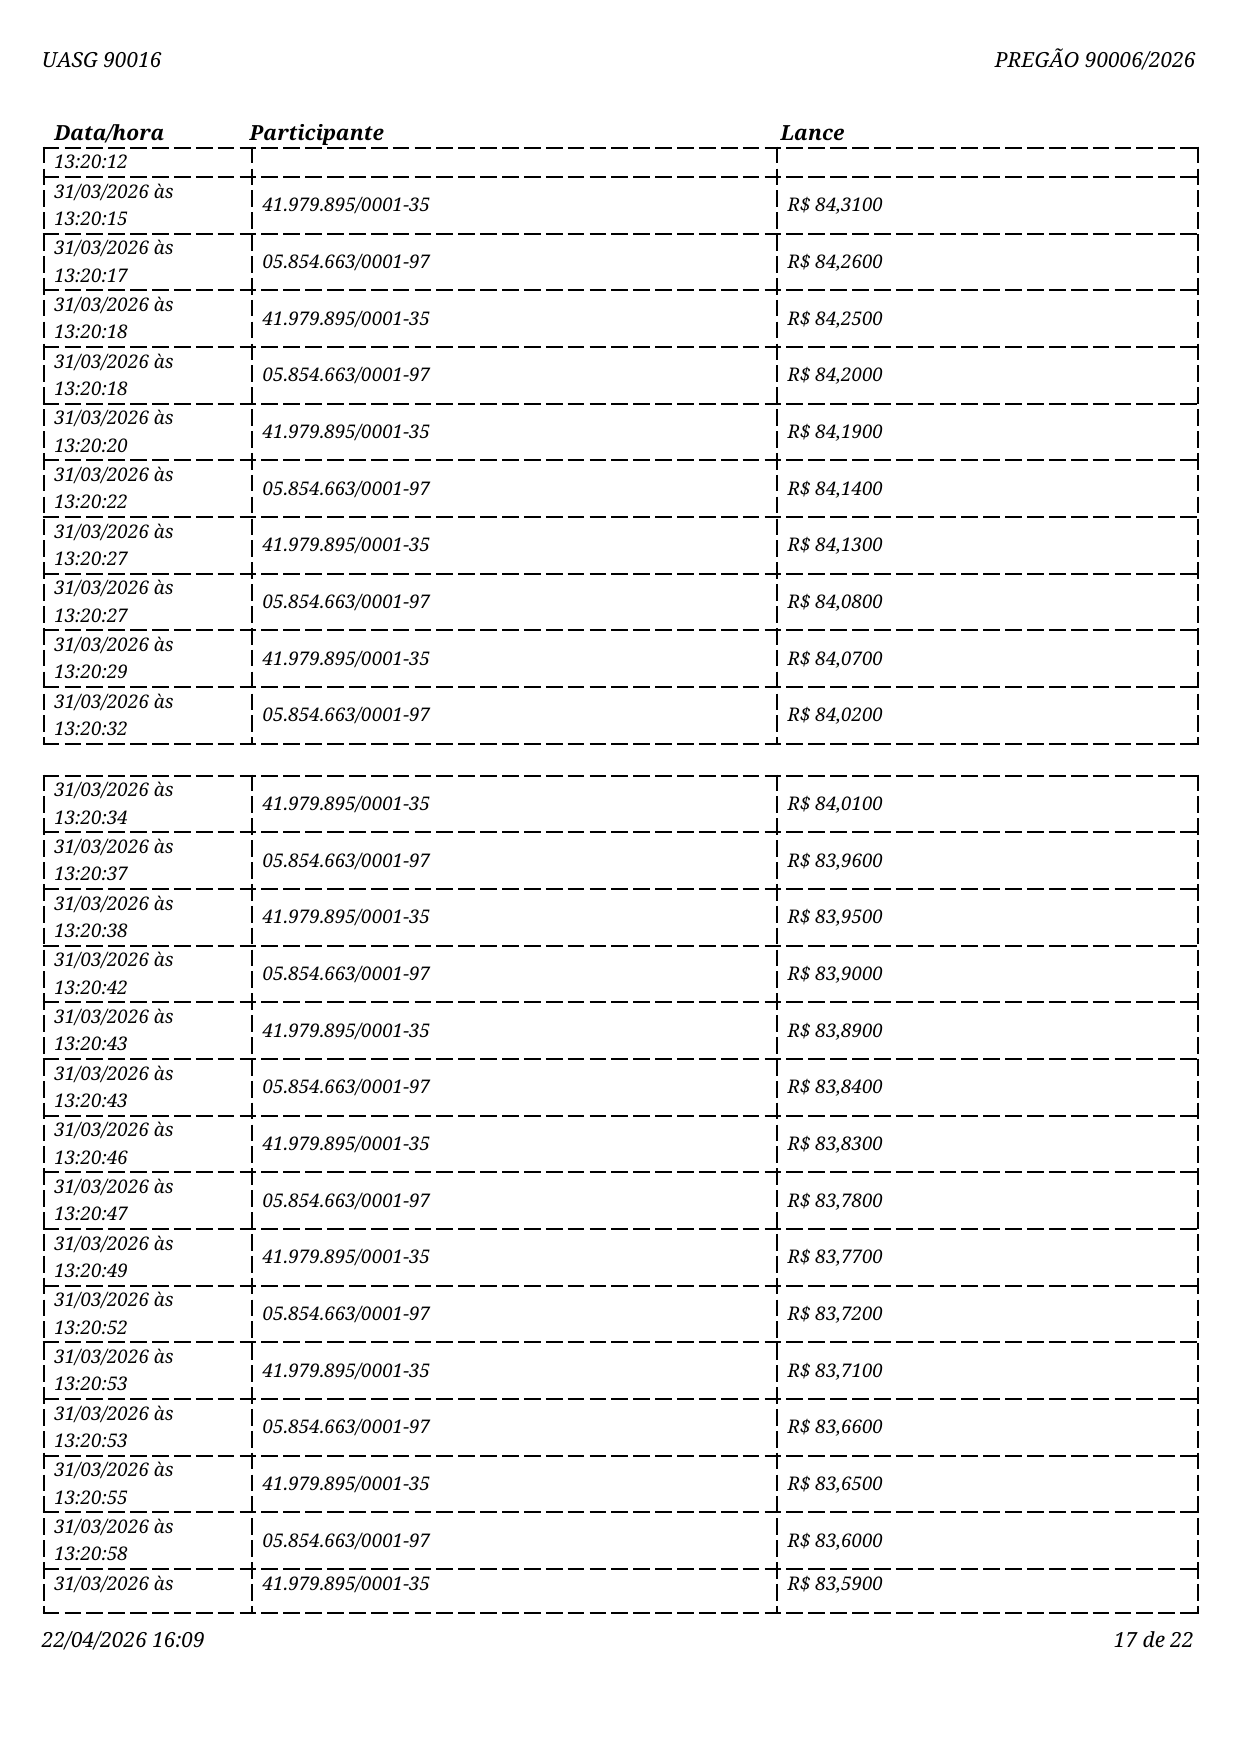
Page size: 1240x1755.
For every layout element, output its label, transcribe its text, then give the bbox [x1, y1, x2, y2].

table_cell 41.979.895/0001-35 [252, 516, 777, 573]
table_cell R$ 84,2500 [777, 289, 1198, 346]
table_cell 31/03/2026 às 13:20:18 [44, 289, 252, 346]
table_cell 31/03/2026 às 13:20:43 [44, 1001, 252, 1058]
table_cell 41.979.895/0001-35 [252, 176, 777, 233]
table_cell 05.854.663/0001-97 [252, 459, 777, 516]
table_cell R$ 83,6600 [777, 1398, 1198, 1454]
table_cell 05.854.663/0001-97 [252, 1058, 777, 1114]
table_cell 05.854.663/0001-97 [252, 945, 777, 1001]
table_cell 05.854.663/0001-97 [252, 233, 777, 289]
table_cell 05.854.663/0001-97 [252, 346, 777, 403]
table_cell 31/03/2026 às 13:20:15 [44, 176, 252, 233]
table_cell R$ 84,3100 [777, 176, 1198, 233]
table_cell 31/03/2026 às 13:20:49 [44, 1228, 252, 1284]
table_cell 05.854.663/0001-97 [252, 1285, 777, 1341]
table_cell 31/03/2026 às 13:20:58 [44, 1511, 252, 1568]
table_cell 31/03/2026 às 13:20:52 [44, 1285, 252, 1341]
table_cell 05.854.663/0001-97 [252, 1171, 777, 1228]
table_cell 41.979.895/0001-35 [252, 1455, 777, 1511]
table_cell R$ 83,8300 [777, 1115, 1198, 1171]
table_cell 31/03/2026 às 13:20:22 [44, 459, 252, 516]
table_cell 31/03/2026 às 13:20:18 [44, 346, 252, 403]
table_cell 31/03/2026 às 13:20:29 [44, 629, 252, 686]
table_cell R$ 83,6500 [777, 1455, 1198, 1511]
table_cell 41.979.895/0001-35 [252, 1341, 777, 1398]
table_cell [777, 147, 1198, 176]
table_cell R$ 83,9000 [777, 945, 1198, 1001]
table_cell 31/03/2026 às 13:20:32 [44, 686, 252, 743]
table_cell 31/03/2026 às 13:20:53 [44, 1341, 252, 1398]
table_cell 41.979.895/0001-35 [252, 289, 777, 346]
table_cell R$ 84,0700 [777, 629, 1198, 686]
table_cell 31/03/2026 às 13:20:20 [44, 403, 252, 459]
table_cell R$ 84,1300 [777, 516, 1198, 573]
table_cell R$ 84,1400 [777, 459, 1198, 516]
table_cell 31/03/2026 às [44, 1568, 252, 1612]
table_cell 41.979.895/0001-35 [252, 1001, 777, 1058]
table_cell R$ 83,9500 [777, 888, 1198, 944]
table_cell R$ 83,7700 [777, 1228, 1198, 1284]
table_cell 41.979.895/0001-35 [252, 1115, 777, 1171]
table_cell R$ 83,7100 [777, 1341, 1198, 1398]
table_cell [252, 147, 777, 176]
table_cell 31/03/2026 às 13:20:47 [44, 1171, 252, 1228]
table_cell 31/03/2026 às 13:20:42 [44, 945, 252, 1001]
table_cell 31/03/2026 às 13:20:38 [44, 888, 252, 944]
table_cell R$ 84,2600 [777, 233, 1198, 289]
table_cell R$ 83,8900 [777, 1001, 1198, 1058]
table_header 41.979.895/0001-35 [252, 775, 777, 831]
table_cell R$ 83,7200 [777, 1285, 1198, 1341]
table_cell R$ 83,7800 [777, 1171, 1198, 1228]
table_cell 05.854.663/0001-97 [252, 573, 777, 629]
table_cell 31/03/2026 às 13:20:43 [44, 1058, 252, 1114]
table_cell 05.854.663/0001-97 [252, 1511, 777, 1568]
table_cell R$ 83,5900 [777, 1568, 1198, 1612]
table_cell 05.854.663/0001-97 [252, 1398, 777, 1454]
table_cell 41.979.895/0001-35 [252, 629, 777, 686]
table_cell R$ 83,6000 [777, 1511, 1198, 1568]
table_cell 05.854.663/0001-97 [252, 831, 777, 888]
table_cell R$ 83,8400 [777, 1058, 1198, 1114]
table_cell 41.979.895/0001-35 [252, 403, 777, 459]
table_cell 31/03/2026 às 13:20:37 [44, 831, 252, 888]
table_cell 31/03/2026 às 13:20:55 [44, 1455, 252, 1511]
table_cell R$ 84,1900 [777, 403, 1198, 459]
table_cell 41.979.895/0001-35 [252, 1568, 777, 1612]
table_header 31/03/2026 às 13:20:34 [44, 775, 252, 831]
table_header R$ 84,0100 [777, 775, 1198, 831]
table_cell 41.979.895/0001-35 [252, 888, 777, 944]
table_cell 31/03/2026 às 13:20:27 [44, 573, 252, 629]
table_cell R$ 84,0800 [777, 573, 1198, 629]
table_cell 31/03/2026 às 13:20:27 [44, 516, 252, 573]
table_cell R$ 83,9600 [777, 831, 1198, 888]
table_cell R$ 84,0200 [777, 686, 1198, 743]
table_cell 13:20:12 [44, 147, 252, 176]
table_cell 31/03/2026 às 13:20:53 [44, 1398, 252, 1454]
table_cell R$ 84,2000 [777, 346, 1198, 403]
table_cell 31/03/2026 às 13:20:17 [44, 233, 252, 289]
table_cell 31/03/2026 às 13:20:46 [44, 1115, 252, 1171]
table_cell 05.854.663/0001-97 [252, 686, 777, 743]
table_cell 41.979.895/0001-35 [252, 1228, 777, 1284]
